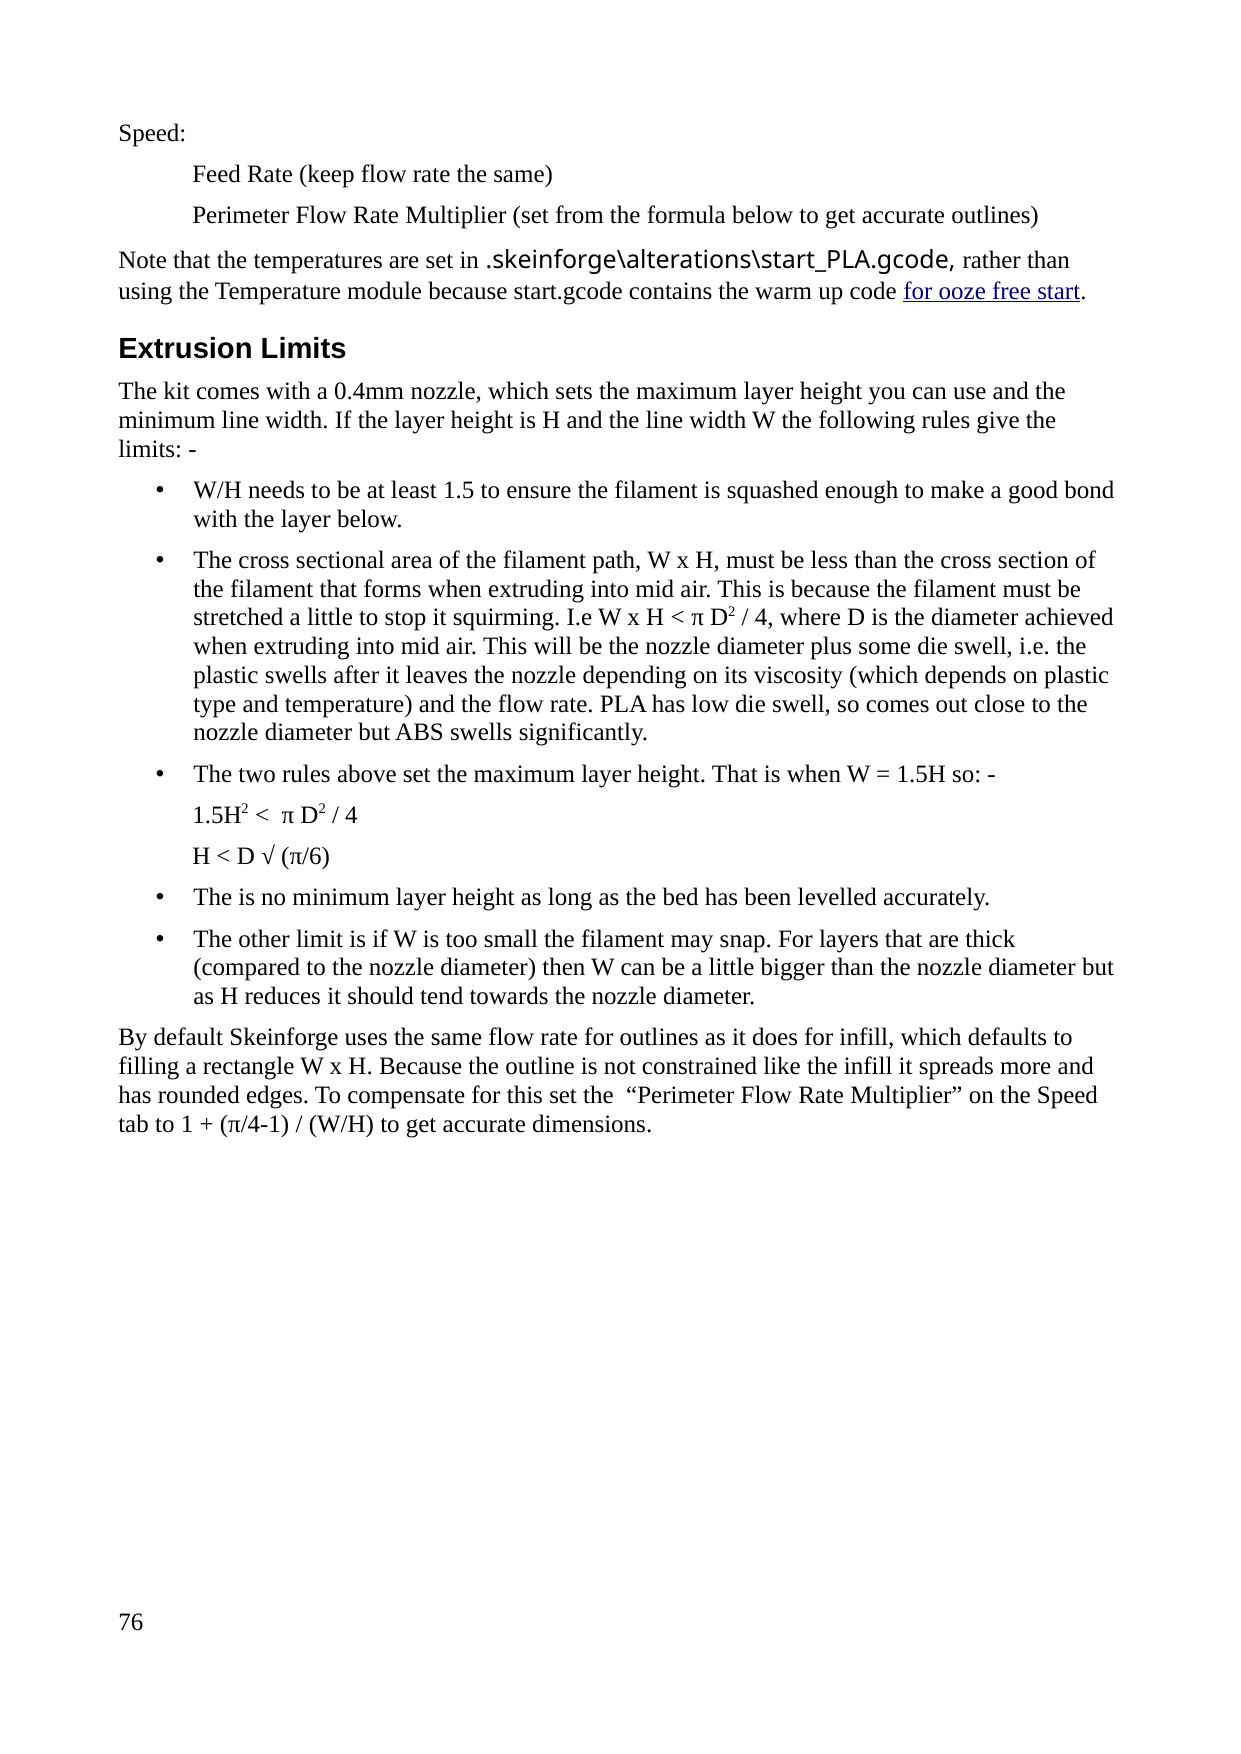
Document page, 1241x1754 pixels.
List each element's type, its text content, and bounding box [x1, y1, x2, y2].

text Perimeter Flow Rate Multiplier (set from the formula below to get accurate outlines) [118, 201, 1122, 229]
list The cross sectional area of the filament path, W x H, must be less than the cross section of the filament that forms when extruding into mid air. This is because the filament must be stretched a little to stop it squirming. I.e W x H < π D2 / 4, where D is the diameter achieved when extruding into mid air. This will be the nozzle diameter plus some die swell, i.e. the plastic swells after it leaves the nozzle depending on its viscosity (which depends on plastic type and temperature) and the flow rate. PLA has low die swell, so comes out close to the nozzle diameter but ABS swells significantly. [156, 545, 1122, 746]
text Note that the temperatures are set in .skeinforge\alterations\start_PLA.gcode, rather than using the Temperature module because start.gcode contains the warm up code for ooze free start. [118, 242, 1122, 305]
text The kit comes with a 0.4mm nozzle, which sets the maximum layer height you can use and the minimum line width. If the layer height is H and the line width W the following rules give the limits: - [118, 376, 1122, 462]
subtitle Extrusion Limits [118, 331, 1122, 364]
list W/H needs to be at least 1.5 to ensure the filament is squashed enough to make a good bond with the layer below. [156, 475, 1122, 532]
text Feed Rate (keep flow rate the same) [118, 159, 1122, 188]
text Speed: [118, 118, 1122, 147]
text By default Skeinforge uses the same flow rate for outlines as it does for infill, which defaults to filling a rectangle W x H. Because the outline is not constrained like the infill it spreads more and has rounded edges. To compensate for this set the “Perimeter Flow Rate Multiplier” on the Speed tab to 1 + (π/4-1) / (W/H) to get accurate dimensions. [118, 1022, 1122, 1137]
text 1.5H2 < π D2 / 4 [118, 800, 1122, 829]
list The is no minimum layer height as long as the bed has been levelled accurately. [156, 882, 1122, 911]
list The two rules above set the maximum layer height. That is when W = 1.5H so: - [156, 759, 1122, 787]
list The other limit is if W is too small the filament may snap. For layers that are thick (compared to the nozzle diameter) then W can be a little bigger than the nozzle diameter but as H reduces it should tend towards the nozzle diameter. [156, 924, 1122, 1010]
text H < D √ (π/6) [118, 841, 1122, 870]
